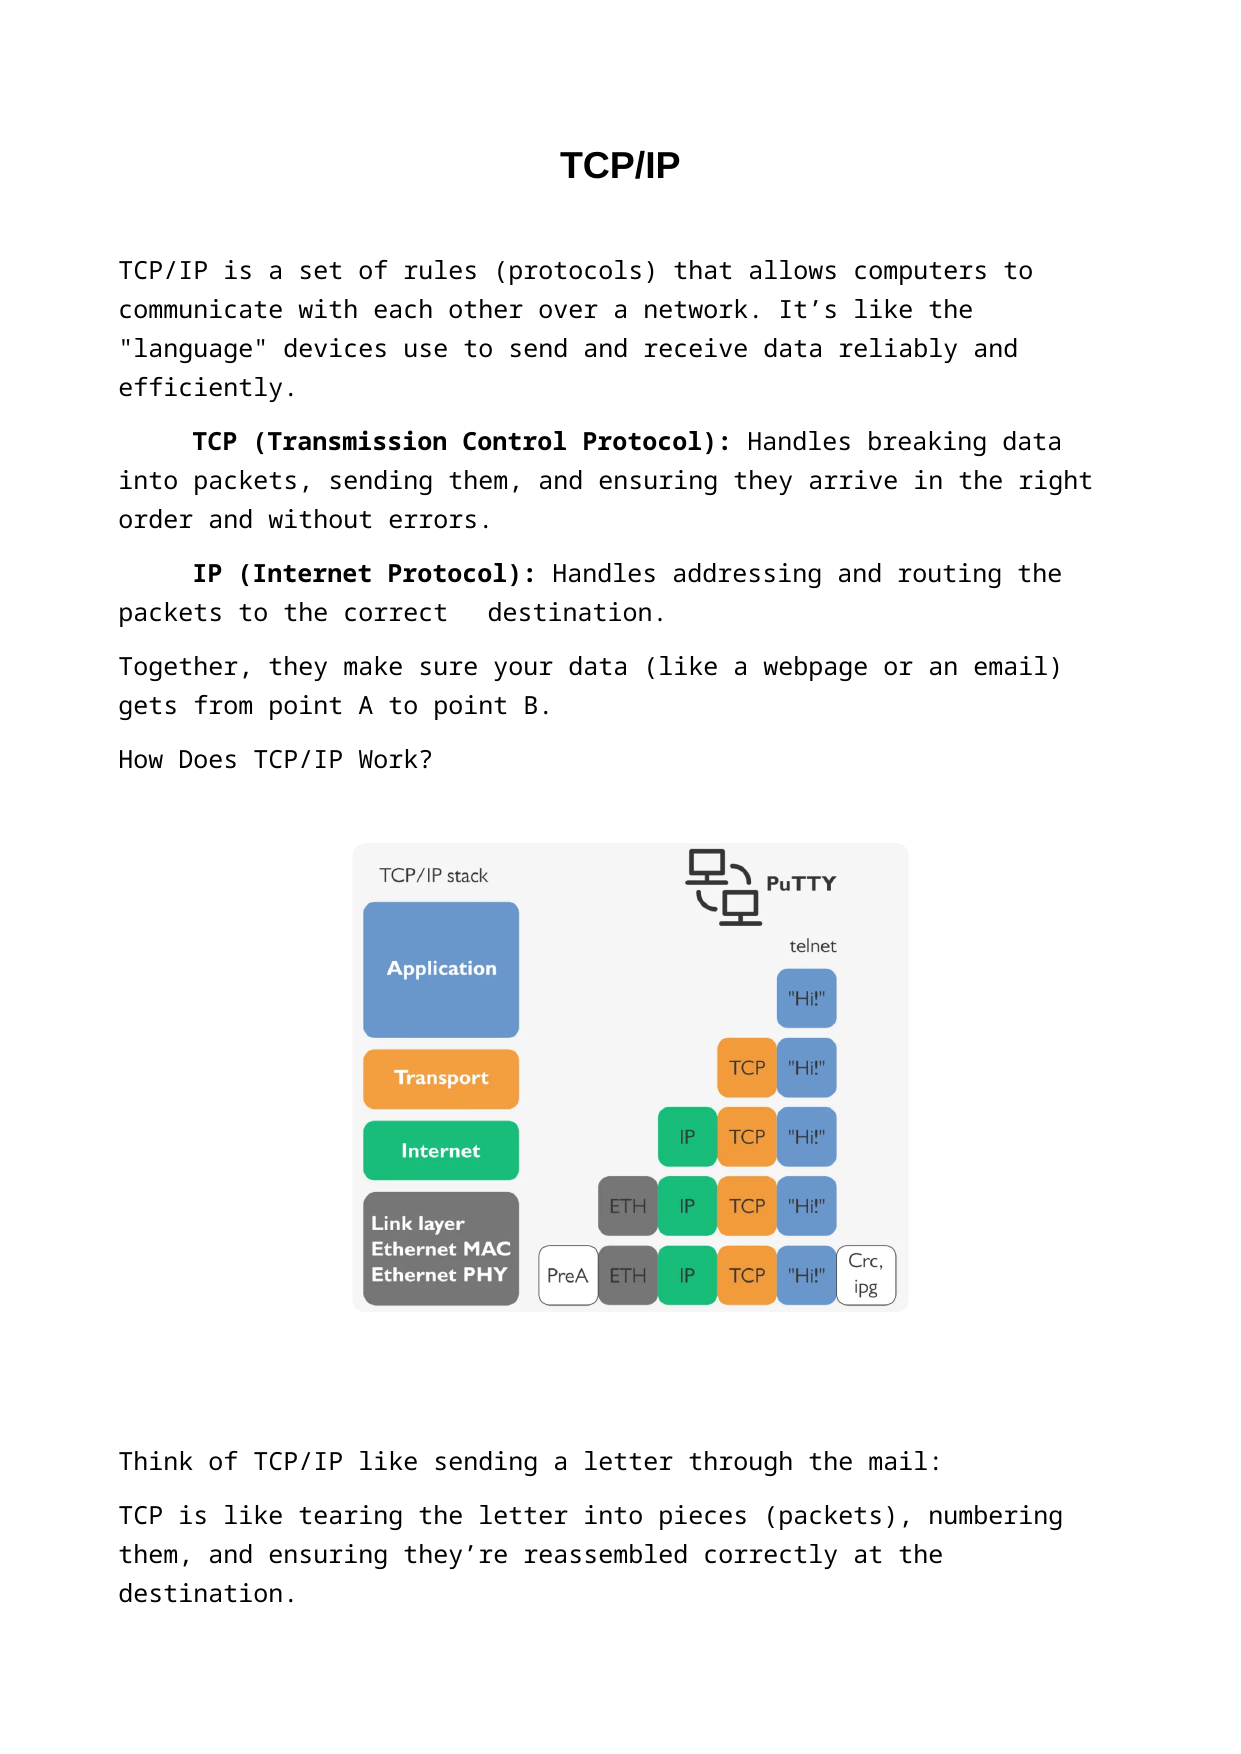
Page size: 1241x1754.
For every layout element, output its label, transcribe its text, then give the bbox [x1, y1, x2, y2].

subtitle TCP/IP [118, 143, 1122, 186]
text IP (Internet Protocol): Handles addressing and routing the packets to the correct destination. [118, 556, 1122, 629]
text Think of TCP/IP like sending a letter through the mail: [118, 1444, 1122, 1478]
text TCP (Transmission Control Protocol): Handles breaking data into packets, sending them, and ensuring they arrive in the right order and without errors. [118, 424, 1122, 536]
picture [352, 843, 909, 1312]
text How Does TCP/IP Work? [118, 742, 1122, 776]
text TCP/IP is a set of rules (protocols) that allows computers to communicate with each other over a network. It’s like the "language" devices use to send and receive data reliably and efficiently. [118, 252, 1122, 404]
text TCP is like tearing the letter into pieces (packets), numbering them, and ensuring they’re reassembled correctly at the destination. [118, 1498, 1122, 1610]
text Together, they make sure your data (like a webpage or an email) gets from point A to point B. [118, 649, 1122, 722]
